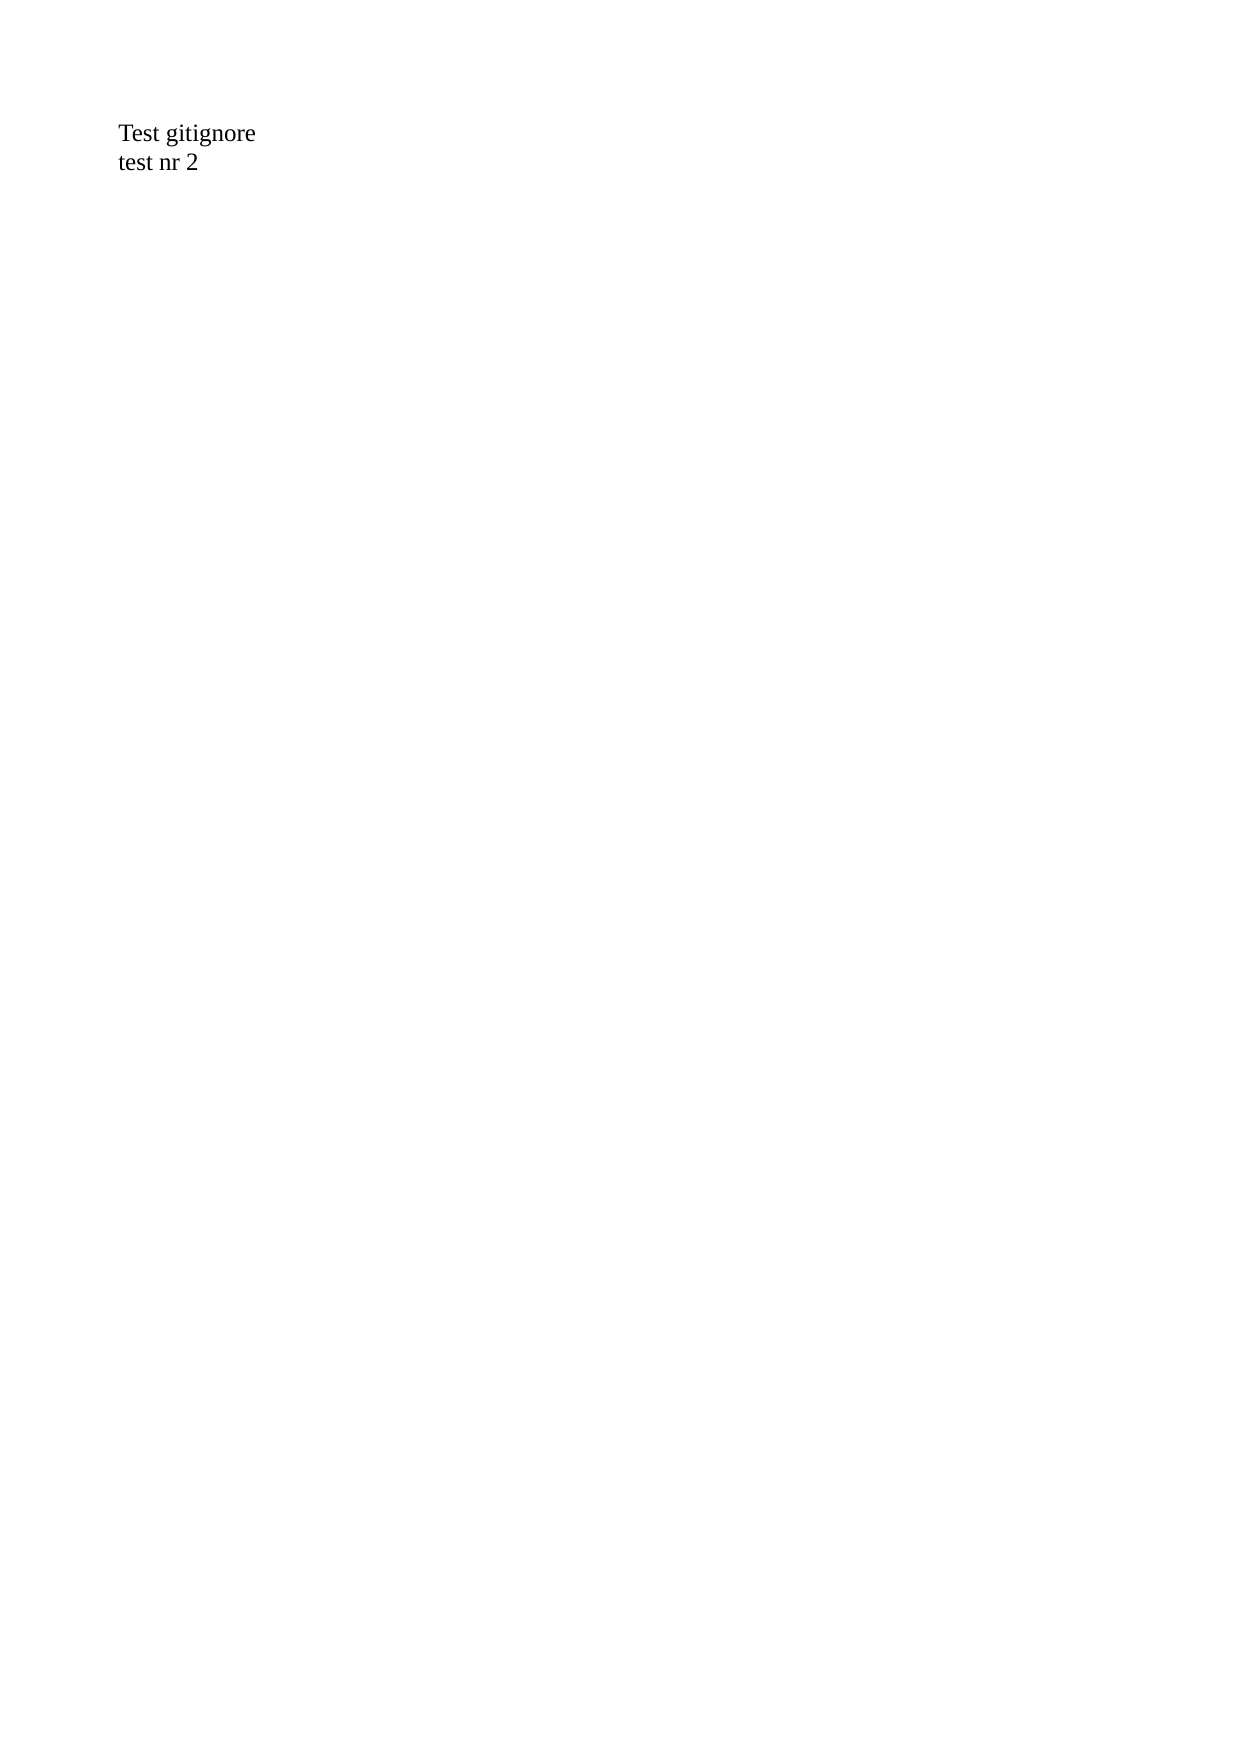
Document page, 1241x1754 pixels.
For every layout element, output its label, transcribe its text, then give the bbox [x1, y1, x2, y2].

text Test gitignore [118, 118, 1122, 147]
text test nr 2 [118, 147, 1122, 176]
